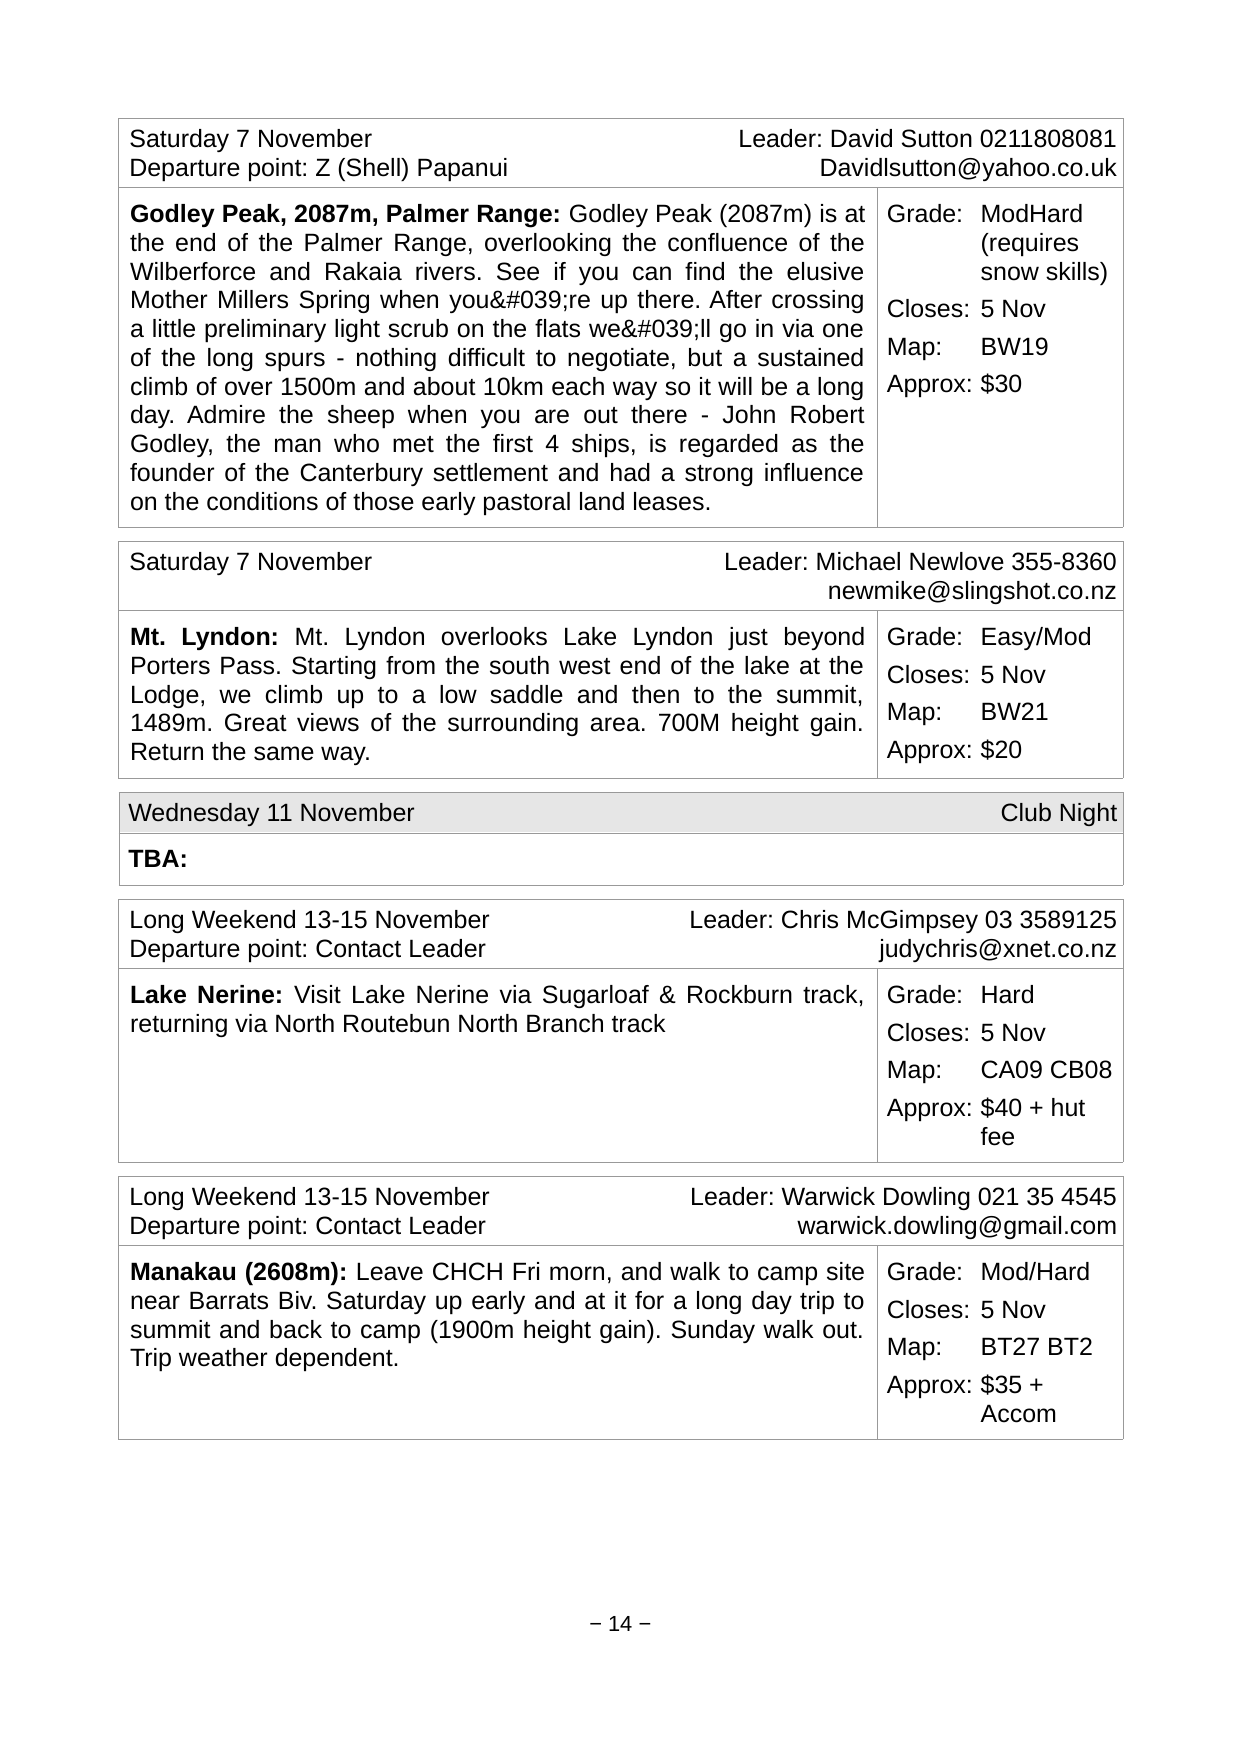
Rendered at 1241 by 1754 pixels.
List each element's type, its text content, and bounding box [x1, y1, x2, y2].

table_header Saturday 7 November [119, 542, 652, 610]
table_header Leader: David Sutton 0211808081 Davidlsutton@yahoo.co.uk [653, 119, 1123, 187]
table_header Long Weekend 13-15 November Departure point: Contact Leader [119, 900, 652, 968]
table_cell Godley Peak, 2087m, Palmer Range: Godley Peak (2087m) is at the end of the Palmer Range, overlooking the confluence of the Wilberforce and Rakaia rivers. See if you can find the elusive Mother Millers Spring when you&#039;re up there. After crossing a little preliminary light scrub on the flats we&#039;ll go in via one of the long spurs - nothing difficult to negotiate, but a sustained climb of over 1500m and about 10km each way so it will be a long day. Admire the sheep when you are out there - John Robert Godley, the man who met the first 4 ships, is regarded as the founder of the Canterbury settlement and had a strong influence on the conditions of those early pastoral land leases. [119, 188, 877, 527]
table_cell Grade: Hard Closes: 5 Nov Map: CA09 CB08 Approx: $40 + hut fee [878, 969, 1123, 1162]
table_cell Grade: Easy/Mod Closes: 5 Nov Map: BW21 Approx: $20 [878, 611, 1123, 778]
table_cell Grade: Mod/Hard Closes: 5 Nov Map: BT27 BT2 Approx: $35 + Accom [878, 1246, 1123, 1439]
table_cell Manakau (2608m): Leave CHCH Fri morn, and walk to camp site near Barrats Biv. Saturday up early and at it for a long day trip to summit and back to camp (1900m height gain). Sunday walk out. Trip weather dependent. [119, 1246, 877, 1439]
table_header Leader: Chris McGimpsey 03 3589125 judychris@xnet.co.nz [653, 900, 1123, 968]
table_header Leader: Warwick Dowling 021 35 4545 warwick.dowling@gmail.com [653, 1177, 1123, 1245]
table_cell Mt. Lyndon: Mt. Lyndon overlooks Lake Lyndon just beyond Porters Pass. Starting from the south west end of the lake at the Lodge, we climb up to a low saddle and then to the summit, 1489m. Great views of the surrounding area. 700M height gain. Return the same way. [119, 611, 877, 778]
table_header Wednesday 11 November [120, 793, 525, 832]
table_header Club Night [525, 793, 1123, 832]
table_cell Grade: ModHard (requires snow skills) Closes: 5 Nov Map: BW19 Approx: $30 [878, 188, 1123, 527]
table_header Leader: Michael Newlove 355-8360 newmike@slingshot.co.nz [653, 542, 1123, 610]
table_header Long Weekend 13-15 November Departure point: Contact Leader [119, 1177, 652, 1245]
table_header Saturday 7 November Departure point: Z (Shell) Papanui [119, 119, 652, 187]
table_cell TBA: [120, 834, 1123, 884]
table_cell Lake Nerine: Visit Lake Nerine via Sugarloaf & Rockburn track, returning via North Routebun North Branch track [119, 969, 877, 1162]
